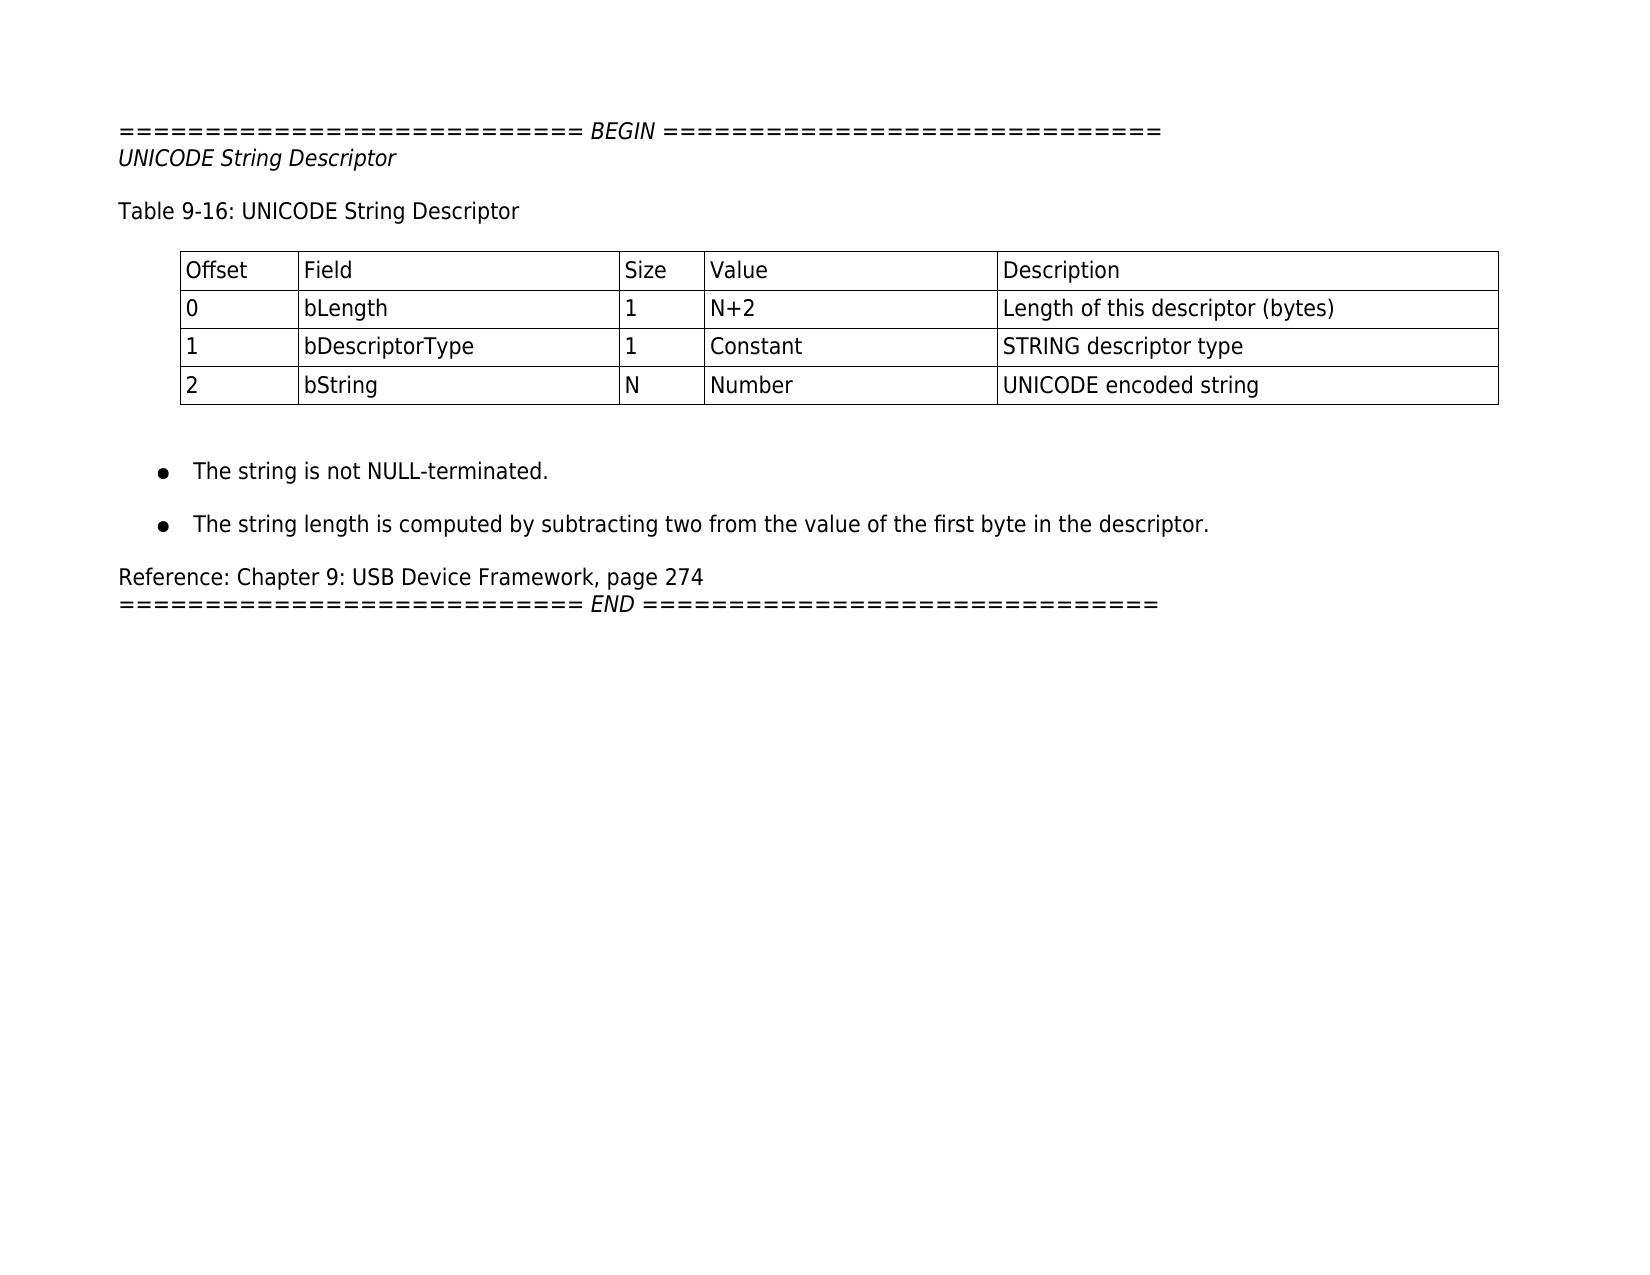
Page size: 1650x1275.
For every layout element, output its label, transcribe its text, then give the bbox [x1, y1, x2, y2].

table_cell 1 [620, 291, 704, 328]
table_cell STRING descriptor type [998, 329, 1498, 366]
table_cell bDescriptorType [299, 329, 619, 366]
text UNICODE String Descriptor [118, 145, 1532, 171]
table_header Field [299, 252, 619, 290]
table_header Size [620, 252, 704, 290]
table_header Description [998, 252, 1498, 290]
text Table 9-16: UNICODE String Descriptor [118, 198, 1532, 225]
text =========================== BEGIN ============================= [118, 118, 1532, 145]
table_cell 2 [181, 367, 298, 404]
list The string length is computed by subtracting two from the value of the first byte in the descriptor. [156, 511, 1532, 538]
table_cell N [620, 367, 704, 404]
table_cell Length of this descriptor (bytes) [998, 291, 1498, 328]
table_cell bString [299, 367, 619, 404]
table_cell Constant [705, 329, 997, 366]
list The string is not NULL-terminated. [156, 458, 1532, 484]
table_cell bLength [299, 291, 619, 328]
table_header Value [705, 252, 997, 290]
table_cell 0 [181, 291, 298, 328]
table_header Offset [181, 252, 298, 290]
table_cell UNICODE encoded string [998, 367, 1498, 404]
text Reference: Chapter 9: USB Device Framework, page 274 [118, 564, 1532, 591]
table_cell Number [705, 367, 997, 404]
table_cell 1 [181, 329, 298, 366]
table_cell N+2 [705, 291, 997, 328]
text =========================== END ============================== [118, 591, 1532, 618]
table_cell 1 [620, 329, 704, 366]
